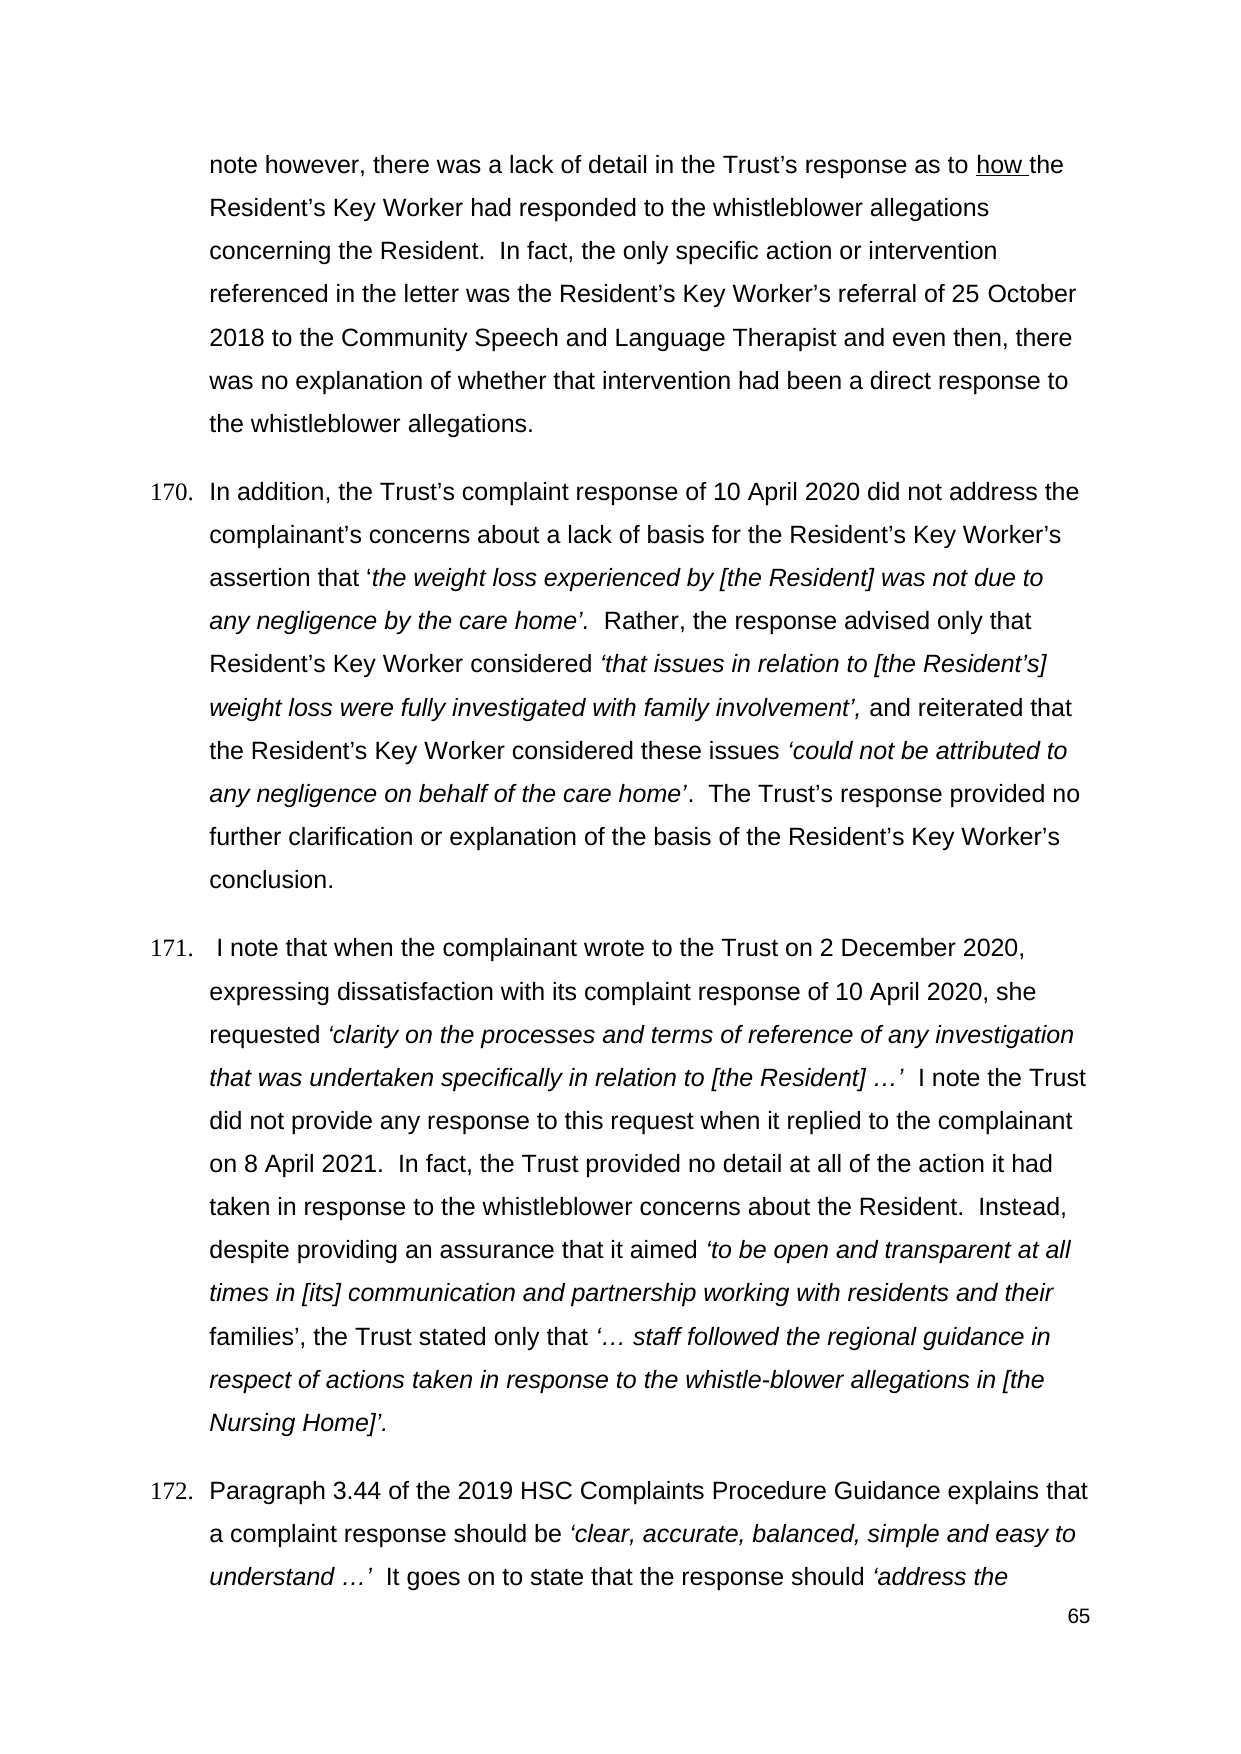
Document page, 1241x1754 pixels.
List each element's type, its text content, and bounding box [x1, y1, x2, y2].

list note however, there was a lack of detail in the Trust’s response as to how the Resident’s Key Worker had responded to the whistleblower allegations concerning the Resident. In fact, the only specific action or intervention referenced in the letter was the Resident’s Key Worker’s referral of 25 October 2018 to the Community Speech and Language Therapist and even then, there was no explanation of whether that intervention had been a direct response to the whistleblower allegations. [150, 150, 1090, 437]
list I note that when the complainant wrote to the Trust on 2 December 2020, expressing dissatisfaction with its complaint response of 10 April 2020, she requested ‘clarity on the processes and terms of reference of any investigation that was undertaken specifically in relation to [the Resident] …’ I note the Trust did not provide any response to this request when it replied to the complainant on 8 April 2021. In fact, the Trust provided no detail at all of the action it had taken in response to the whistleblower concerns about the Resident. Instead, despite providing an assurance that it aimed ‘to be open and transparent at all times in [its] communication and partnership working with residents and their families’, the Trust stated only that ‘… staff followed the regional guidance in respect of actions taken in response to the whistle-blower allegations in [the Nursing Home]’. [150, 933, 1090, 1436]
list In addition, the Trust’s complaint response of 10 April 2020 did not address the complainant’s concerns about a lack of basis for the Resident’s Key Worker’s assertion that ‘the weight loss experienced by [the Resident] was not due to any negligence by the care home’. Rather, the response advised only that Resident’s Key Worker considered ‘that issues in relation to [the Resident’s] weight loss were fully investigated with family involvement’, and reiterated that the Resident’s Key Worker considered these issues ‘could not be attributed to any negligence on behalf of the care home’. The Trust’s response provided no further clarification or explanation of the basis of the Resident’s Key Worker’s conclusion. [150, 477, 1090, 894]
list Paragraph 3.44 of the 2019 HSC Complaints Procedure Guidance explains that a complaint response should be ‘clear, accurate, balanced, simple and easy to understand …’ It goes on to state that the response should ‘address the [150, 1476, 1090, 1591]
